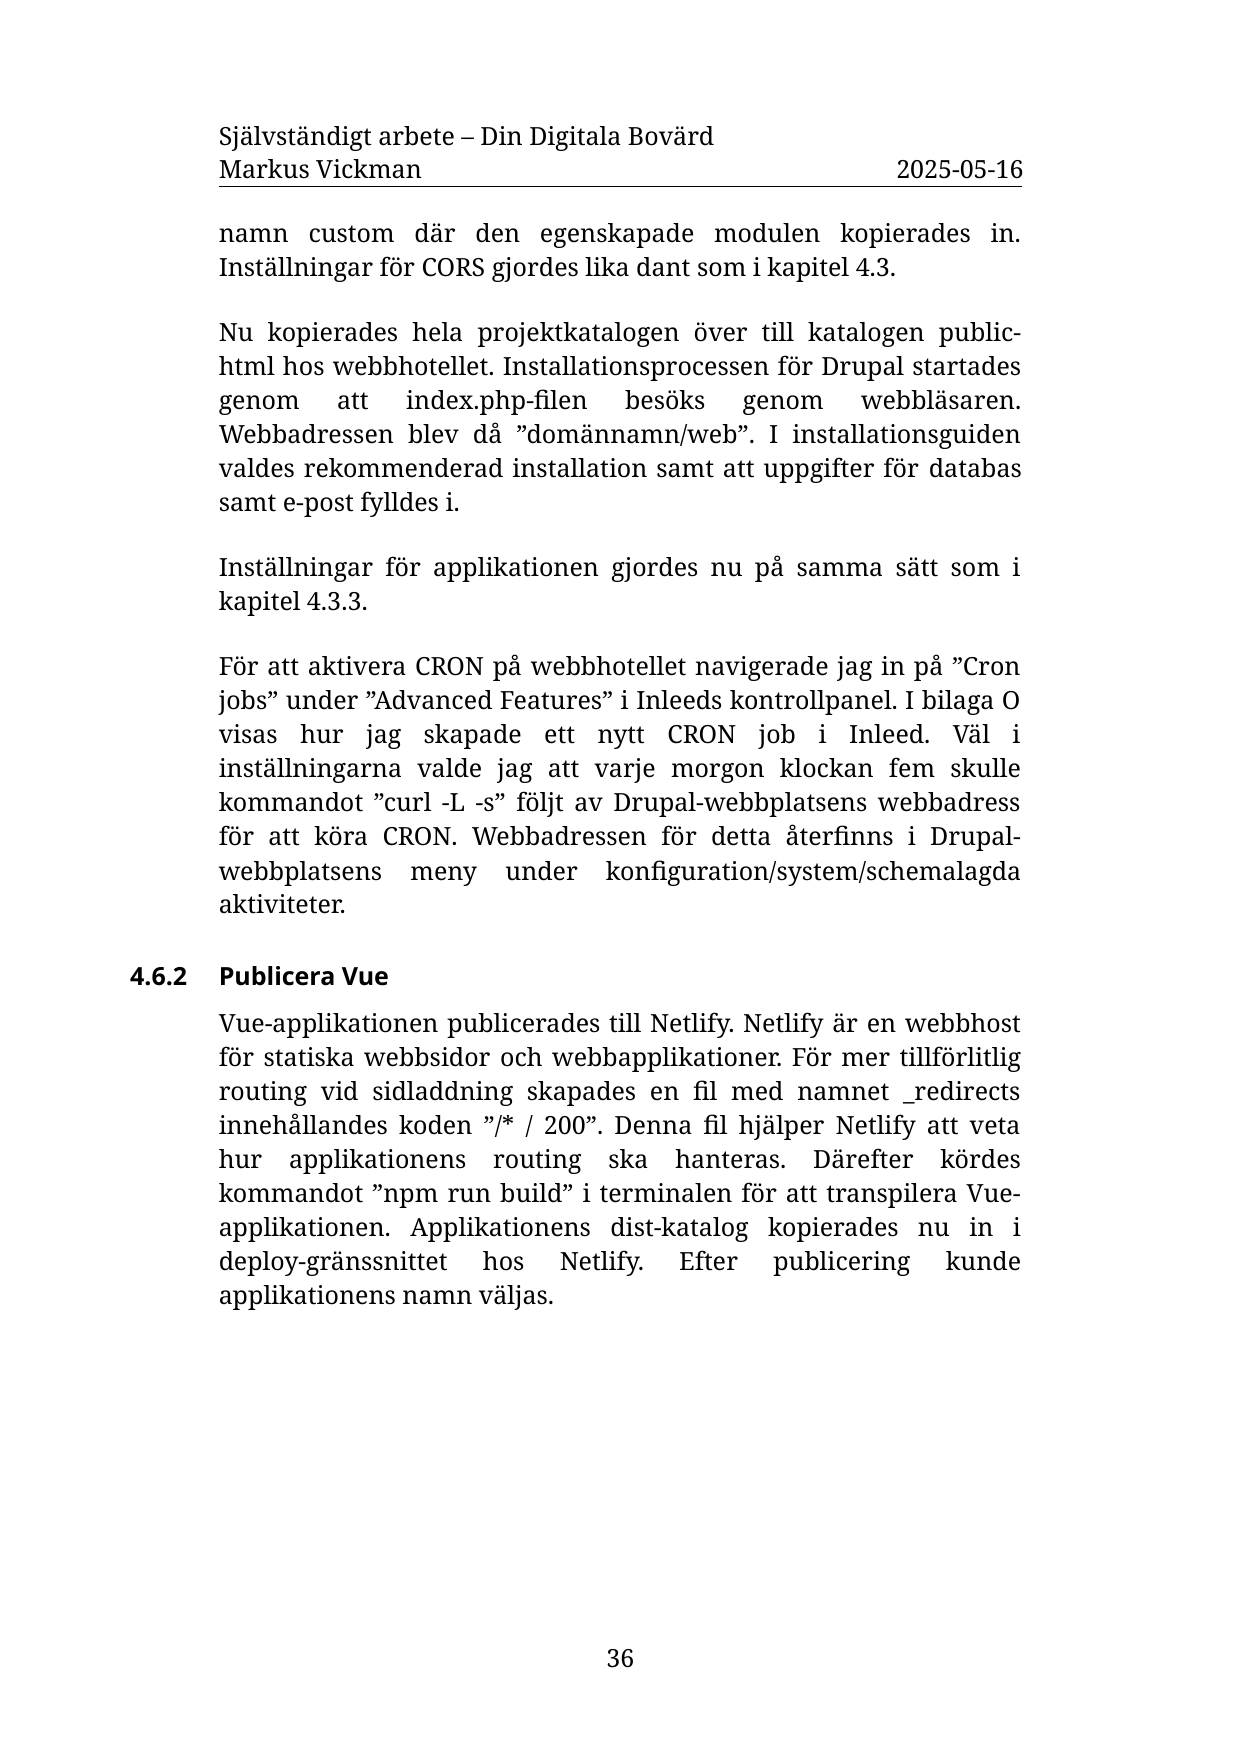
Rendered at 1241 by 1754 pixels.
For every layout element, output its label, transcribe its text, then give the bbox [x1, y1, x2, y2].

text Vue-applikationen publicerades till Netlify. Netlify är en webbhost för statiska webbsidor och webbapplikationer. För mer tillförlitlig routing vid sidladdning skapades en fil med namnet _redirects innehållandes koden ”/* / 200”. Denna fil hjälper Netlify att veta hur applikationens routing ska hanteras. Därefter kördes kommandot ”npm run build” i terminalen för att transpilera Vue-applikationen. Applikationens dist-katalog kopierades nu in i deploy-gränssnittet hos Netlify. Efter publicering kunde applikationens namn väljas. [218, 1006, 1022, 1312]
text Inställningar för applikationen gjordes nu på samma sätt som i kapitel 4.3.3. [218, 550, 1022, 618]
subtitle Publicera Vue [130, 958, 1022, 992]
text Nu kopierades hela projektkatalogen över till katalogen public-html hos webbhotellet. Installationsprocessen för Drupal startades genom att index.php-filen besöks genom webbläsaren. Webbadressen blev då ”domännamn/web”. I installationsguiden valdes rekommenderad installation samt att uppgifter för databas samt e-post fylldes i. [218, 315, 1022, 519]
text För att aktivera CRON på webbhotellet navigerade jag in på ”Cron jobs” under ”Advanced Features” i Inleeds kontrollpanel. I bilaga O visas hur jag skapade ett nytt CRON job i Inleed. Väl i inställningarna valde jag att varje morgon klockan fem skulle kommandot ”curl -L -s” följt av Drupal-webbplatsens webbadress för att köra CRON. Webbadressen för detta återfinns i Drupal-webbplatsens meny under konfiguration/system/schemalagda aktiviteter. [218, 649, 1022, 921]
text namn custom där den egenskapade modulen kopierades in. Inställningar för CORS gjordes lika dant som i kapitel 4.3. [218, 216, 1022, 284]
